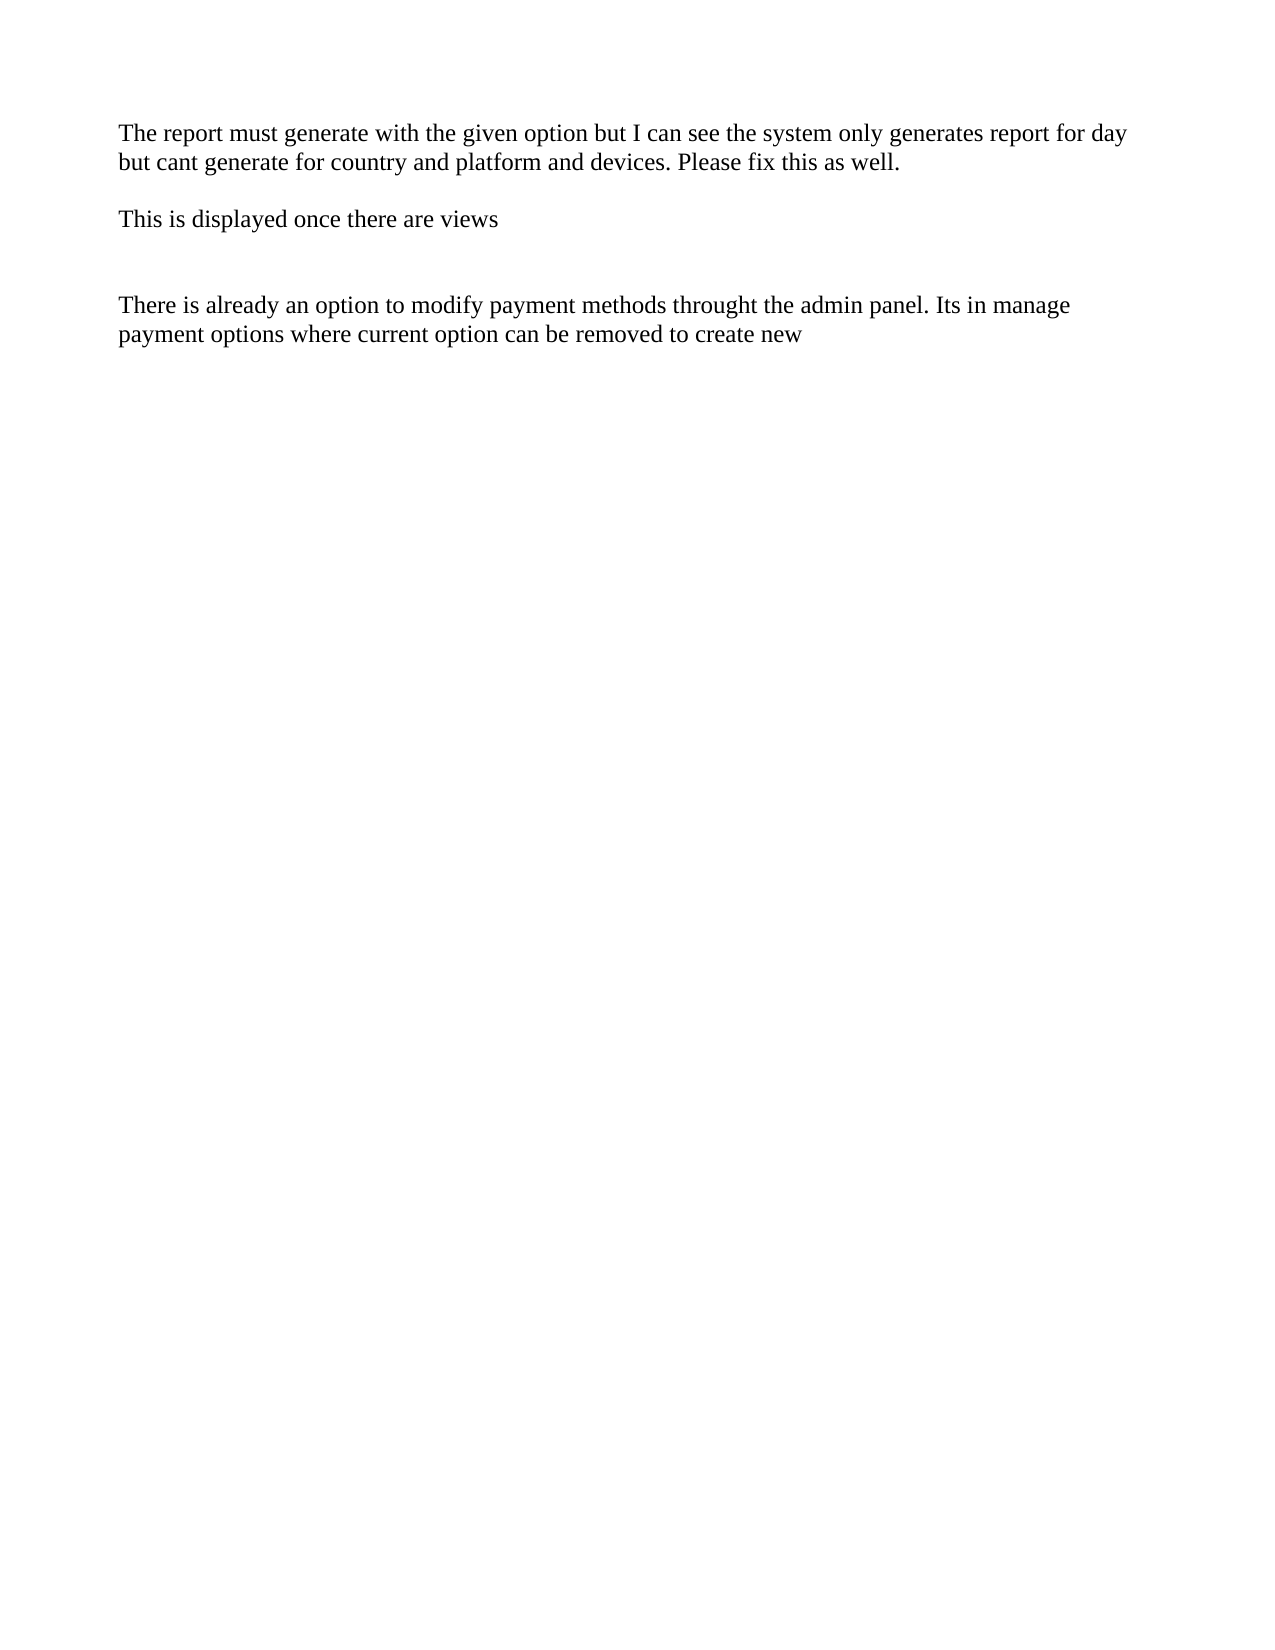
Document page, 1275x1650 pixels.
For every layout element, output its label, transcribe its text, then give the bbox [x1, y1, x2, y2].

text This is displayed once there are views [118, 204, 1157, 233]
text There is already an option to modify payment methods throught the admin panel. Its in manage payment options where current option can be removed to create new [118, 291, 1157, 348]
text The report must generate with the given option but I can see the system only generates report for day but cant generate for country and platform and devices. Please fix this as well. [118, 118, 1157, 176]
